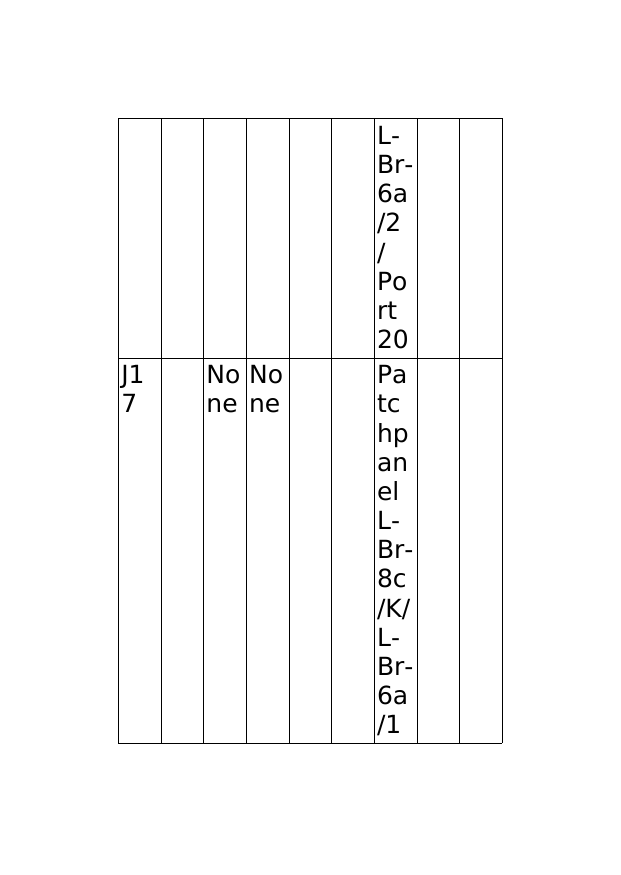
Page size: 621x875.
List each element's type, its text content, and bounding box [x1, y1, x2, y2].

table_cell [204, 119, 246, 357]
table_cell [162, 359, 203, 742]
table_cell [247, 119, 289, 357]
table_cell None [247, 359, 289, 742]
table_cell None [204, 359, 246, 742]
table_cell [460, 359, 502, 742]
table_cell [332, 359, 374, 742]
table_cell [460, 119, 502, 357]
table_cell [290, 359, 331, 742]
table_cell [162, 119, 203, 357]
table_cell [290, 119, 331, 357]
table_cell Patchpanel L-Br-8c/K/L-Br-6a/1 [375, 359, 417, 742]
table_cell L-Br-6a/2 / Port 20 [375, 119, 417, 357]
table_cell [119, 119, 161, 357]
table_cell [418, 119, 459, 357]
table_cell J17 [119, 359, 161, 742]
table_cell [332, 119, 374, 357]
table_cell [418, 359, 459, 742]
